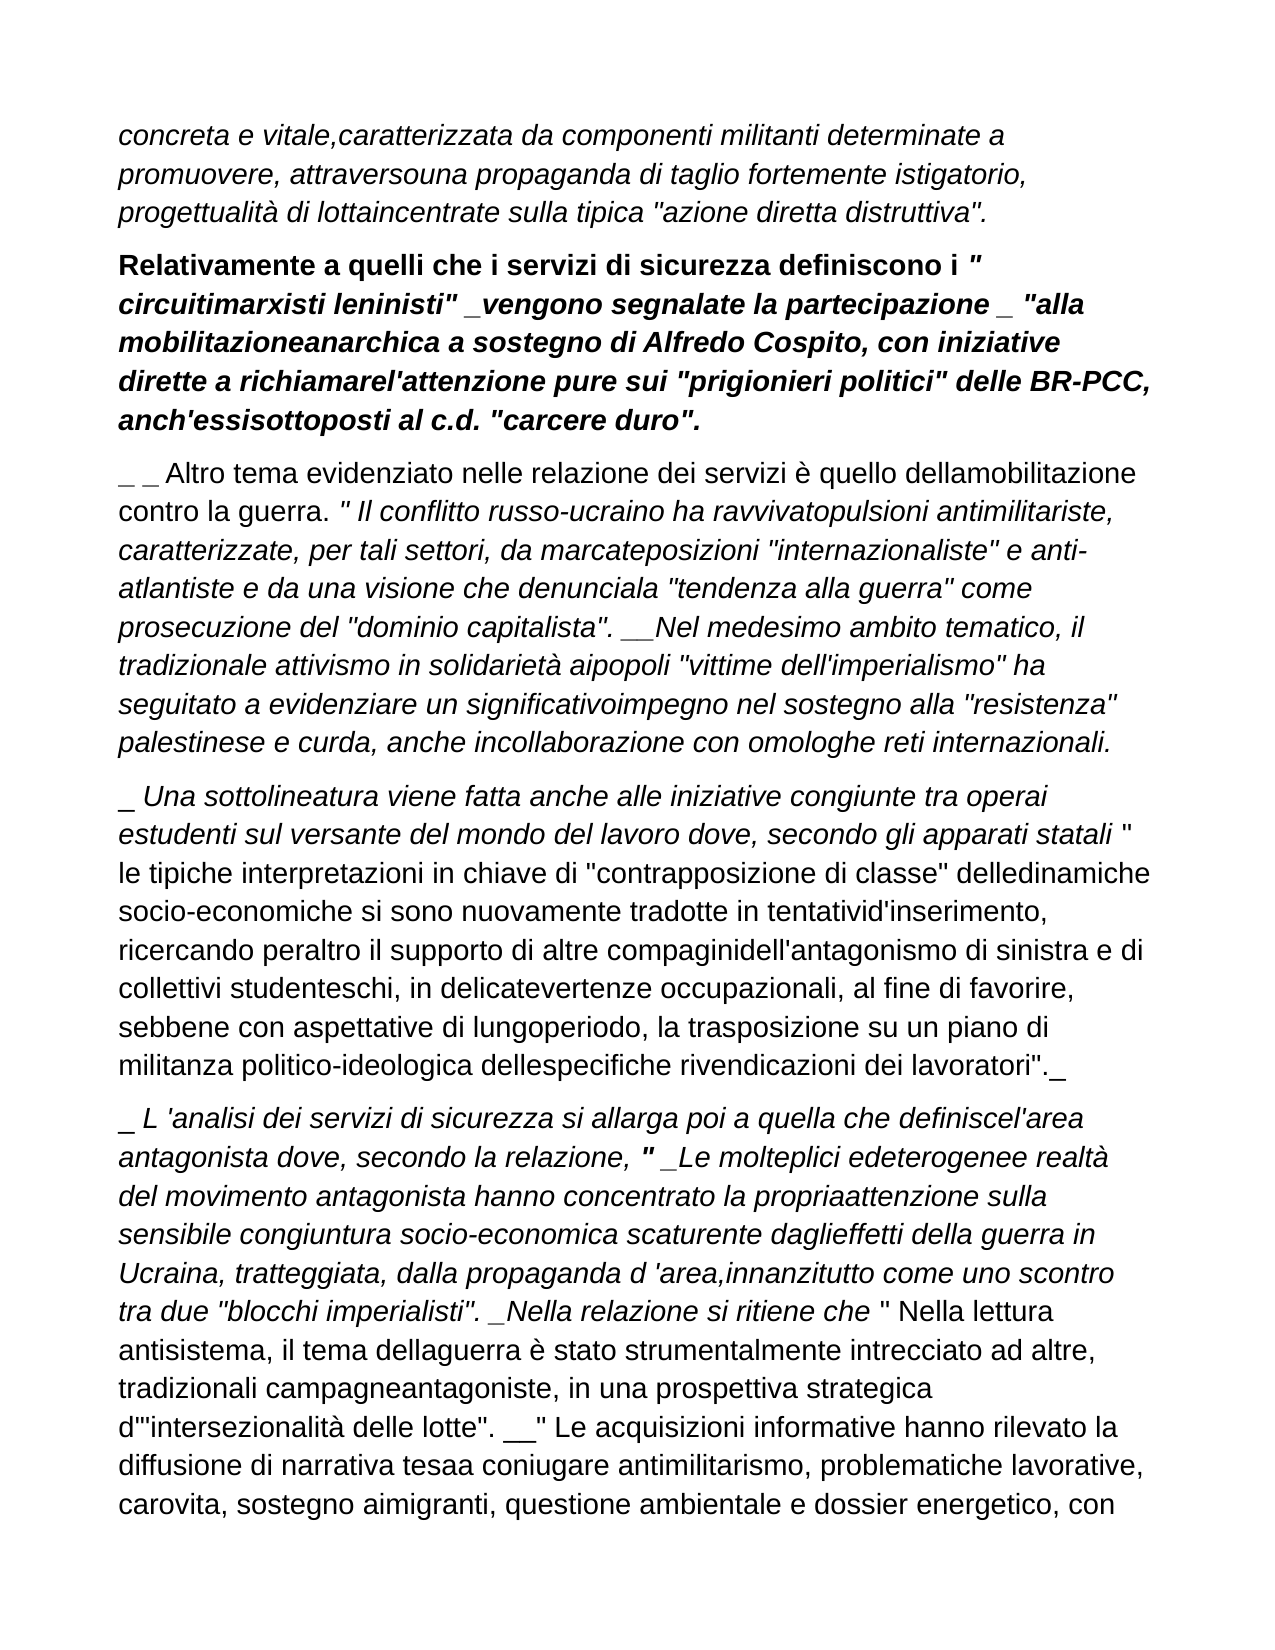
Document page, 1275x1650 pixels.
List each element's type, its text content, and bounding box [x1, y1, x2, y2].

text _ L 'analisi dei servizi di sicurezza si allarga poi a quella che definiscel'area antagonista dove, secondo la relazione, " _Le molteplici edeterogenee realtà del movimento antagonista hanno concentrato la propriaattenzione sulla sensibile congiuntura socio-economica scaturente daglieffetti della guerra in Ucraina, tratteggiata, dalla propaganda d 'area,innanzitutto come uno scontro tra due "blocchi imperialisti". _Nella relazione si ritiene che " Nella lettura antisistema, il tema dellaguerra è stato strumentalmente intrecciato ad altre, tradizionali campagneantagoniste, in una prospettiva strategica d'"intersezionalità delle lotte". __" Le acquisizioni informative hanno rilevato la diffusione di narrativa tesaa coniugare antimilitarismo, problematiche lavorative, carovita, sostegno aimigranti, questione ambientale e dossier energetico, con [118, 1101, 1157, 1520]
text Relativamente a quelli che i servizi di sicurezza definiscono i " circuitimarxisti leninisti" _vengono segnalate la partecipazione _ "alla mobilitazioneanarchica a sostegno di Alfredo Cospito, con iniziative dirette a richiamarel'attenzione pure sui "prigionieri politici" delle BR-PCC, anch'essisottoposti al c.d. "carcere duro". [118, 248, 1157, 436]
text _ Una sottolineatura viene fatta anche alle iniziative congiunte tra operai estudenti sul versante del mondo del lavoro dove, secondo gli apparati statali " le tipiche interpretazioni in chiave di "contrapposizione di classe" delledinamiche socio-economiche si sono nuovamente tradotte in tentativid'inserimento, ricercando peraltro il supporto di altre compaginidell'antagonismo di sinistra e di collettivi studenteschi, in delicatevertenze occupazionali, al fine di favorire, sebbene con aspettative di lungoperiodo, la trasposizione su un piano di militanza politico-ideologica dellespecifiche rivendicazioni dei lavoratori"._ [118, 778, 1157, 1082]
text _ _ Altro tema evidenziato nelle relazione dei servizi è quello dellamobilitazione contro la guerra. " Il conflitto russo-ucraino ha ravvivatopulsioni antimilitariste, caratterizzate, per tali settori, da marcateposizioni "internazionaliste" e anti-atlantiste e da una visione che denunciala "tendenza alla guerra" come prosecuzione del "dominio capitalista". __Nel medesimo ambito tematico, il tradizionale attivismo in solidarietà aipopoli "vittime dell'imperialismo" ha seguitato a evidenziare un significativoimpegno nel sostegno alla "resistenza" palestinese e curda, anche incollaborazione con omologhe reti internazionali. [118, 456, 1157, 759]
text concreta e vitale,caratterizzata da componenti militanti determinate a promuovere, attraversouna propaganda di taglio fortemente istigatorio, progettualità di lottaincentrate sulla tipica "azione diretta distruttiva". [118, 118, 1157, 229]
